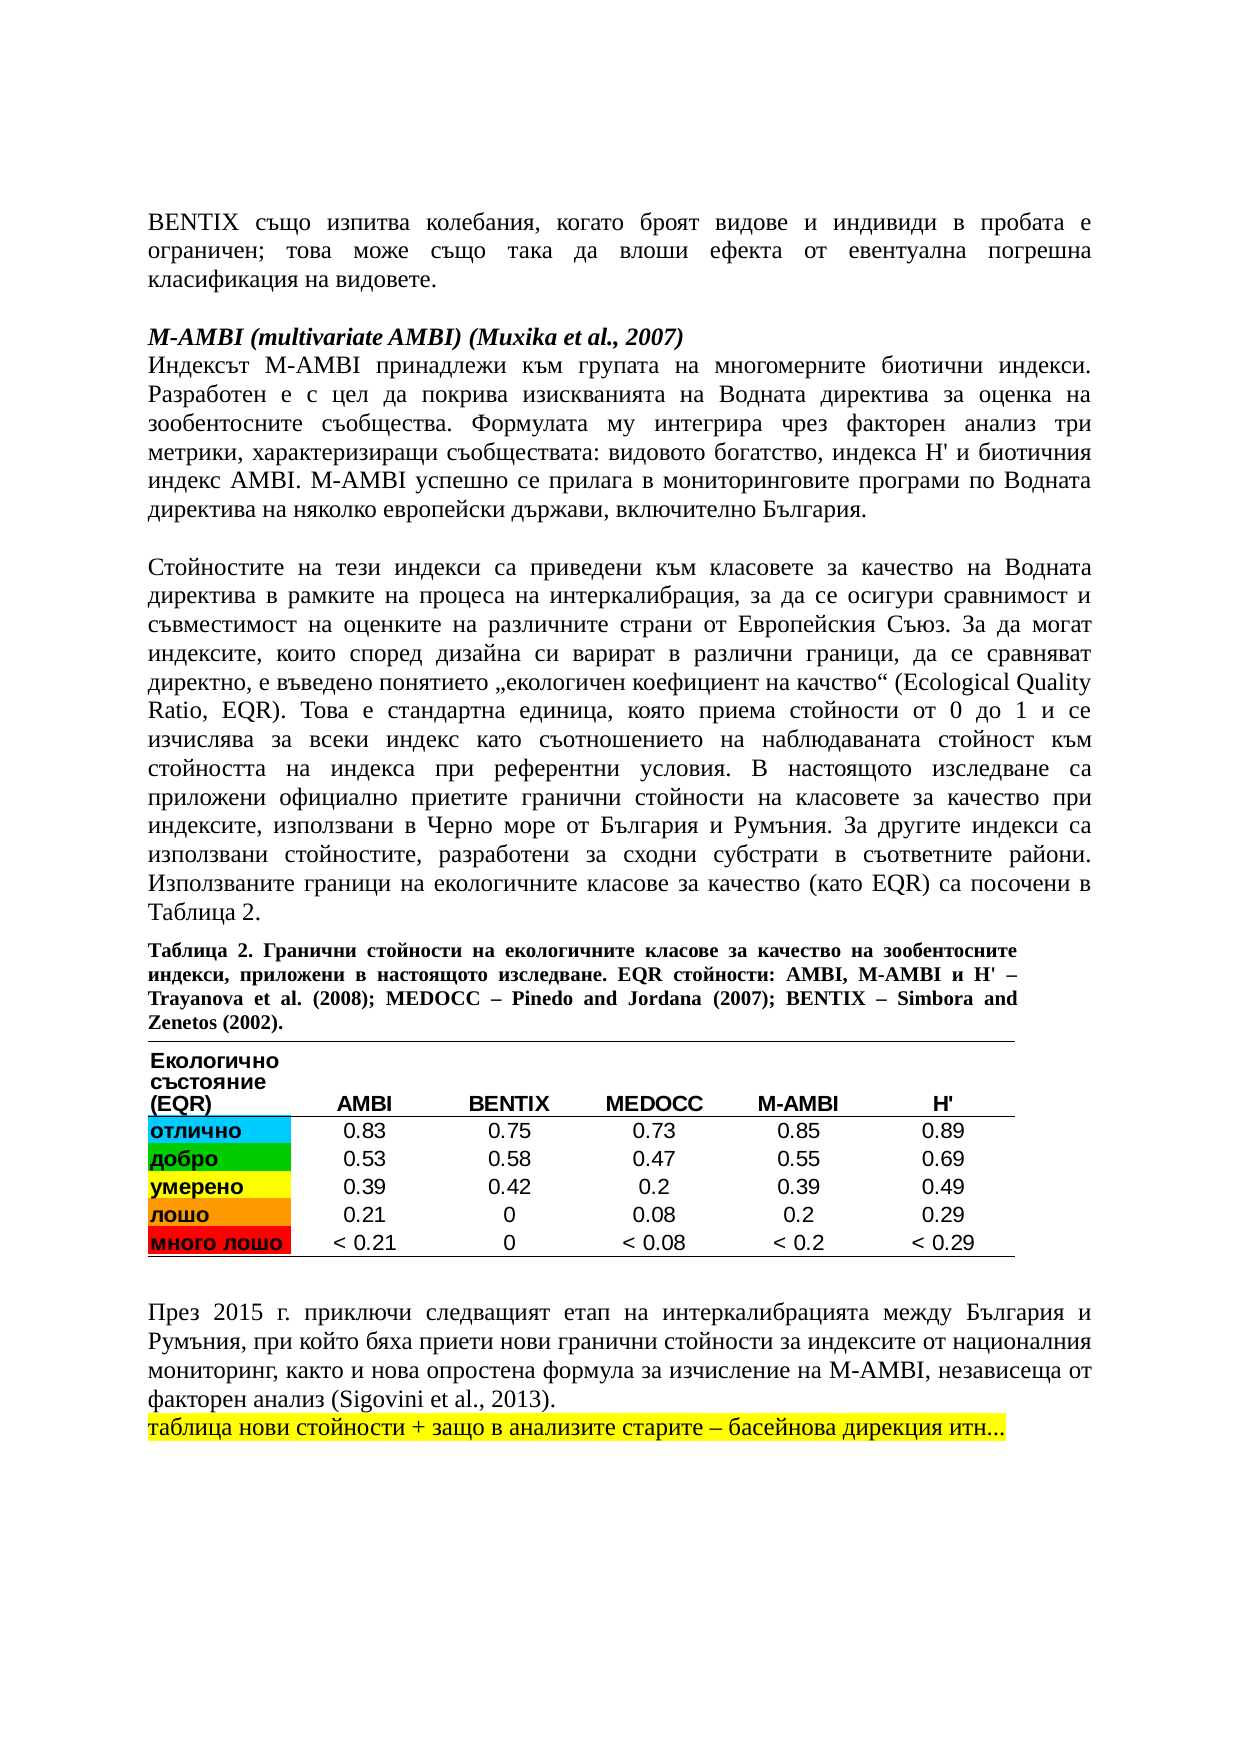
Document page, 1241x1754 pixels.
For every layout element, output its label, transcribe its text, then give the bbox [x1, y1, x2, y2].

text Индексът M-AMBI принадлежи към групата на многомерните биотични индекси. Разработен е с цел да покрива изискванията на Водната директива за оценка на зообентосните съобщества. Формулата му интегрира чрез факторен анализ три метрики, характеризиращи съобществата: видовото богатство, индекса H' и биотичния индекс AMBI. M-AMBI успешно се прилага в мониторинговите програми по Водната директива на няколко европейски държави, включително България. [148, 350, 1093, 523]
text таблица нови стойности + защо в анализите старите – басейнова дирекция итн... [148, 1412, 1093, 1441]
text M-AMBI (multivariate AMBI) (Muxika et al., 2007) [148, 322, 1093, 350]
text През 2015 г. приключи следващият етап на интеркалибрацията между България и Румъния, при който бяха приети нови гранични стойности за индексите от националния мониторинг, както и нова опростена формула за изчисление на M-AMBI, независеща от факторен анализ (Sigovini et al., 2013). [148, 1297, 1093, 1412]
text Таблица 2. Гранични стойности на екологичните класове за качество на зообентосните индекси, приложени в настоящото изследване. EQR стойности: AMBI, M-AMBI и H' – Trayanova et al. (2008); MEDOCC – Pinedo and Jordana (2007); BENTIX – Simbora and Zenetos (2002). [148, 938, 1018, 1034]
text Стойностите на тези индекси са приведени към класовете за качество на Водната директива в рамките на процеса на интеркалибрация, за да се осигури сравнимост и съвместимост на оценките на различните страни от Европейския Съюз. За да могат индексите, които според дизайна си варират в различни граници, да се сравняват директно, е въведено понятието „екологичен коефициент на качство“ (Ecological Quality Ratio, EQR). Това е стандартна единица, която приема стойности от 0 до 1 и се изчислява за всеки индекс като съотношението на наблюдаваната стойност към стойността на индекса при референтни условия. В настоящото изследване са приложени официално приетите гранични стойности на класовете за качество при индексите, използвани в Черно море от България и Румъния. За другите индекси са използвани стойностите, разработени за сходни субстрати в съответните райони. Използваните граници на екологичните класове за качество (като EQR) са посочени в Таблица 2. [148, 552, 1093, 925]
text BENTIX също изпитва колебания, когато броят видове и индивиди в пробата е ограничен; това може също така да влоши ефекта от евентуална погрешна класификация на видовете. [148, 207, 1093, 293]
